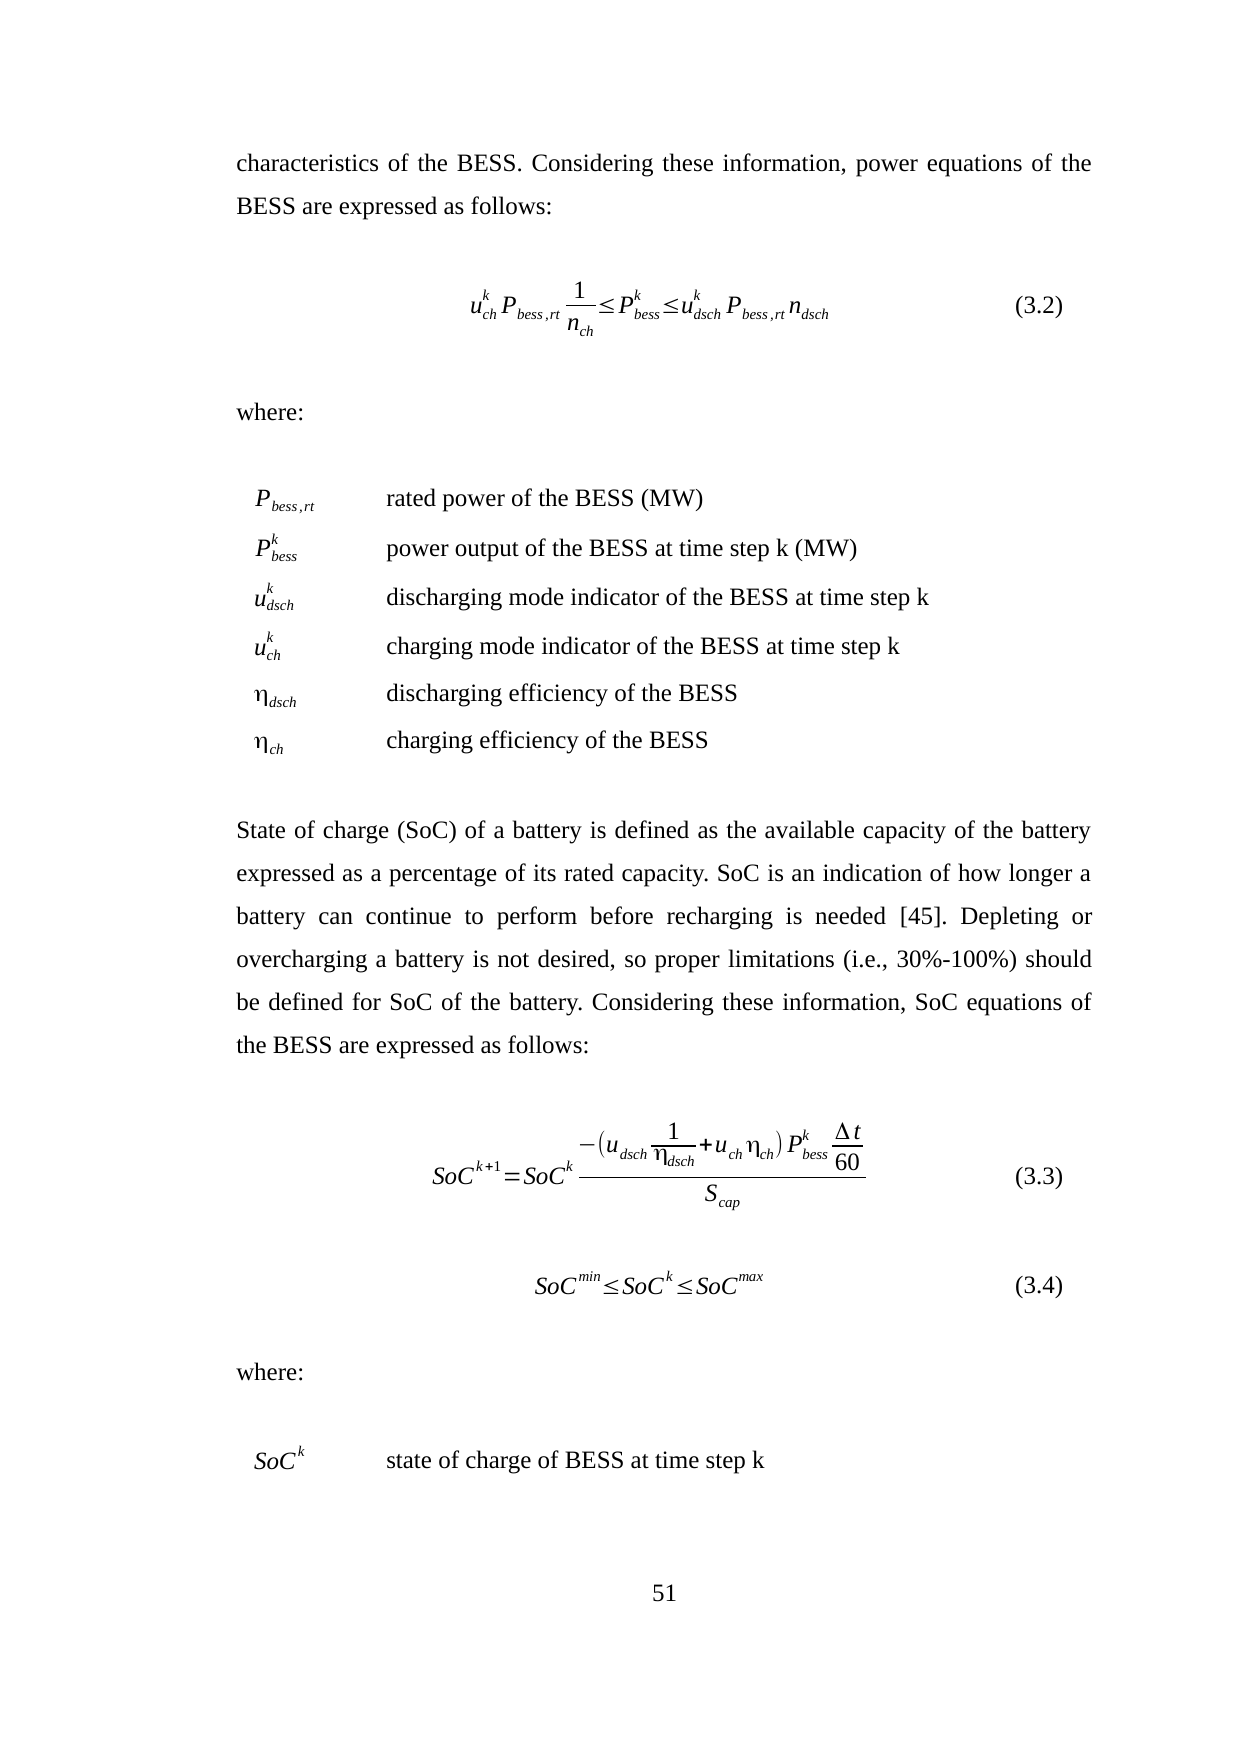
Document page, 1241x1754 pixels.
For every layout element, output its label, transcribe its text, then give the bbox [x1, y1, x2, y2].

text (3.2) [236, 277, 1093, 340]
text characteristics of the BESS. Considering these information, power equations of the BESS are expressed as follows: [236, 148, 1093, 219]
text (3.3) [236, 1117, 1093, 1211]
text discharging mode indicator of the BESS at time step k [236, 579, 1093, 614]
text where: [236, 397, 1093, 426]
text (3.4) [236, 1268, 1093, 1299]
text charging efficiency of the BESS [236, 725, 1093, 757]
text state of charge of BESS at time step k [236, 1443, 1093, 1474]
text power output of the BESS at time step k (MW) [236, 530, 1093, 565]
text rated power of the BESS (MW) [236, 483, 1093, 516]
text charging mode indicator of the BESS at time step k [236, 629, 1093, 664]
text State of charge (SoC) of a battery is defined as the available capacity of the battery expressed as a percentage of its rated capacity. SoC is an indication of how longer a battery can continue to perform before recharging is needed [45]. Depleting or overcharging a battery is not desired, so proper limitations (i.e., 30%-100%) should be defined for SoC of the battery. Considering these information, SoC equations of the BESS are expressed as follows: [236, 815, 1093, 1059]
text discharging efficiency of the BESS [236, 678, 1093, 710]
text where: [236, 1357, 1093, 1386]
